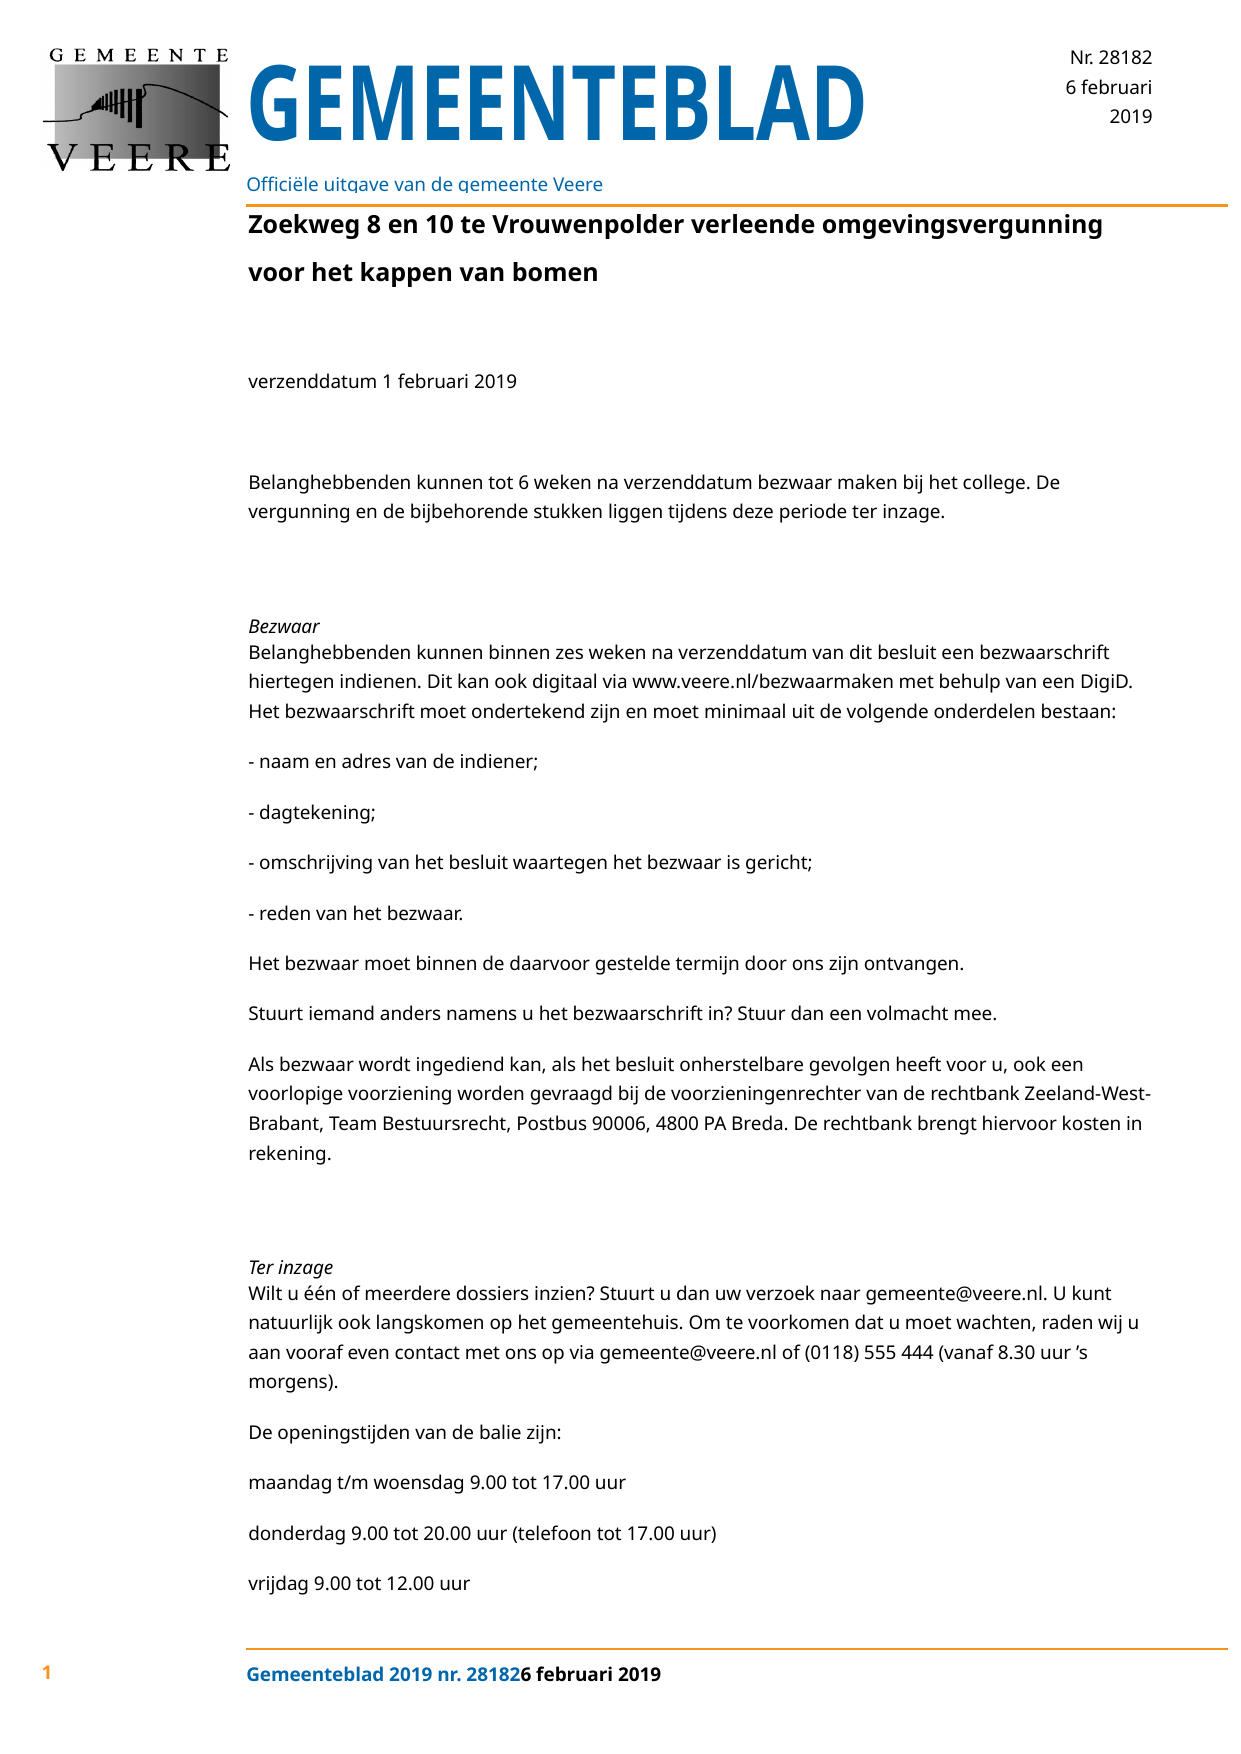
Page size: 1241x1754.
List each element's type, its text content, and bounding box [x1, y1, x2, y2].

text Belanghebbenden kunnen tot 6 weken na verzenddatum bezwaar maken bij het college. De vergunning en de bijbehorende stukken liggen tijdens deze periode ter inzage. [248, 469, 1152, 524]
text - omschrijving van het besluit waartegen het bezwaar is gericht; [248, 849, 1152, 875]
text - reden van het bezwaar. [248, 900, 1152, 925]
text - dagtekening; [248, 799, 1152, 824]
text donderdag 9.00 tot 20.00 uur (telefoon tot 17.00 uur) [248, 1520, 1152, 1546]
text De openingstijden van de balie zijn: [248, 1419, 1152, 1445]
text Het bezwaar moet binnen de daarvoor gestelde termijn door ons zijn ontvangen. [248, 950, 1152, 976]
text Belanghebbenden kunnen binnen zes weken na verzenddatum van dit besluit een bezwaarschrift hiertegen indienen. Dit kan ook digitaal via www.veere.nl/bezwaarmaken met behulp van een DigiD. Het bezwaarschrift moet ondertekend zijn en moet minimaal uit de volgende onderdelen bestaan: [248, 639, 1152, 724]
text Zoekweg 8 en 10 te Vrouwenpolder verleende omgevingsvergunning voor het kappen van bomen [248, 207, 1152, 288]
picture [41, 47, 231, 172]
text Als bezwaar wordt ingediend kan, als het besluit onherstelbare gevolgen heeft voor u, ook een voorlopige voorziening worden gevraagd bij de voorzieningenrechter van de rechtbank Zeeland-West-Brabant, Team Bestuursrecht, Postbus 90006, 4800 PA Breda. De rechtbank brengt hiervoor kosten in rekening. [248, 1051, 1152, 1165]
text Ter inzage [248, 1254, 1152, 1280]
text maandag t/m woensdag 9.00 tot 17.00 uur [248, 1469, 1152, 1495]
text verzenddatum 1 februari 2019 [248, 368, 1152, 394]
text vrijdag 9.00 tot 12.00 uur [248, 1570, 1152, 1596]
text Bezwaar [248, 613, 1152, 639]
text Stuurt iemand anders namens u het bezwaarschrift in? Stuur dan een volmacht mee. [248, 1001, 1152, 1026]
text Wilt u één of meerdere dossiers inzien? Stuurt u dan uw verzoek naar gemeente@veere.nl. U kunt natuurlijk ook langskomen op het gemeentehuis. Om te voorkomen dat u moet wachten, raden wij u aan vooraf even contact met ons op via gemeente@veere.nl of (0118) 555 444 (vanaf 8.30 uur ’s morgens). [248, 1280, 1152, 1394]
text - naam en adres van de indiener; [248, 748, 1152, 774]
